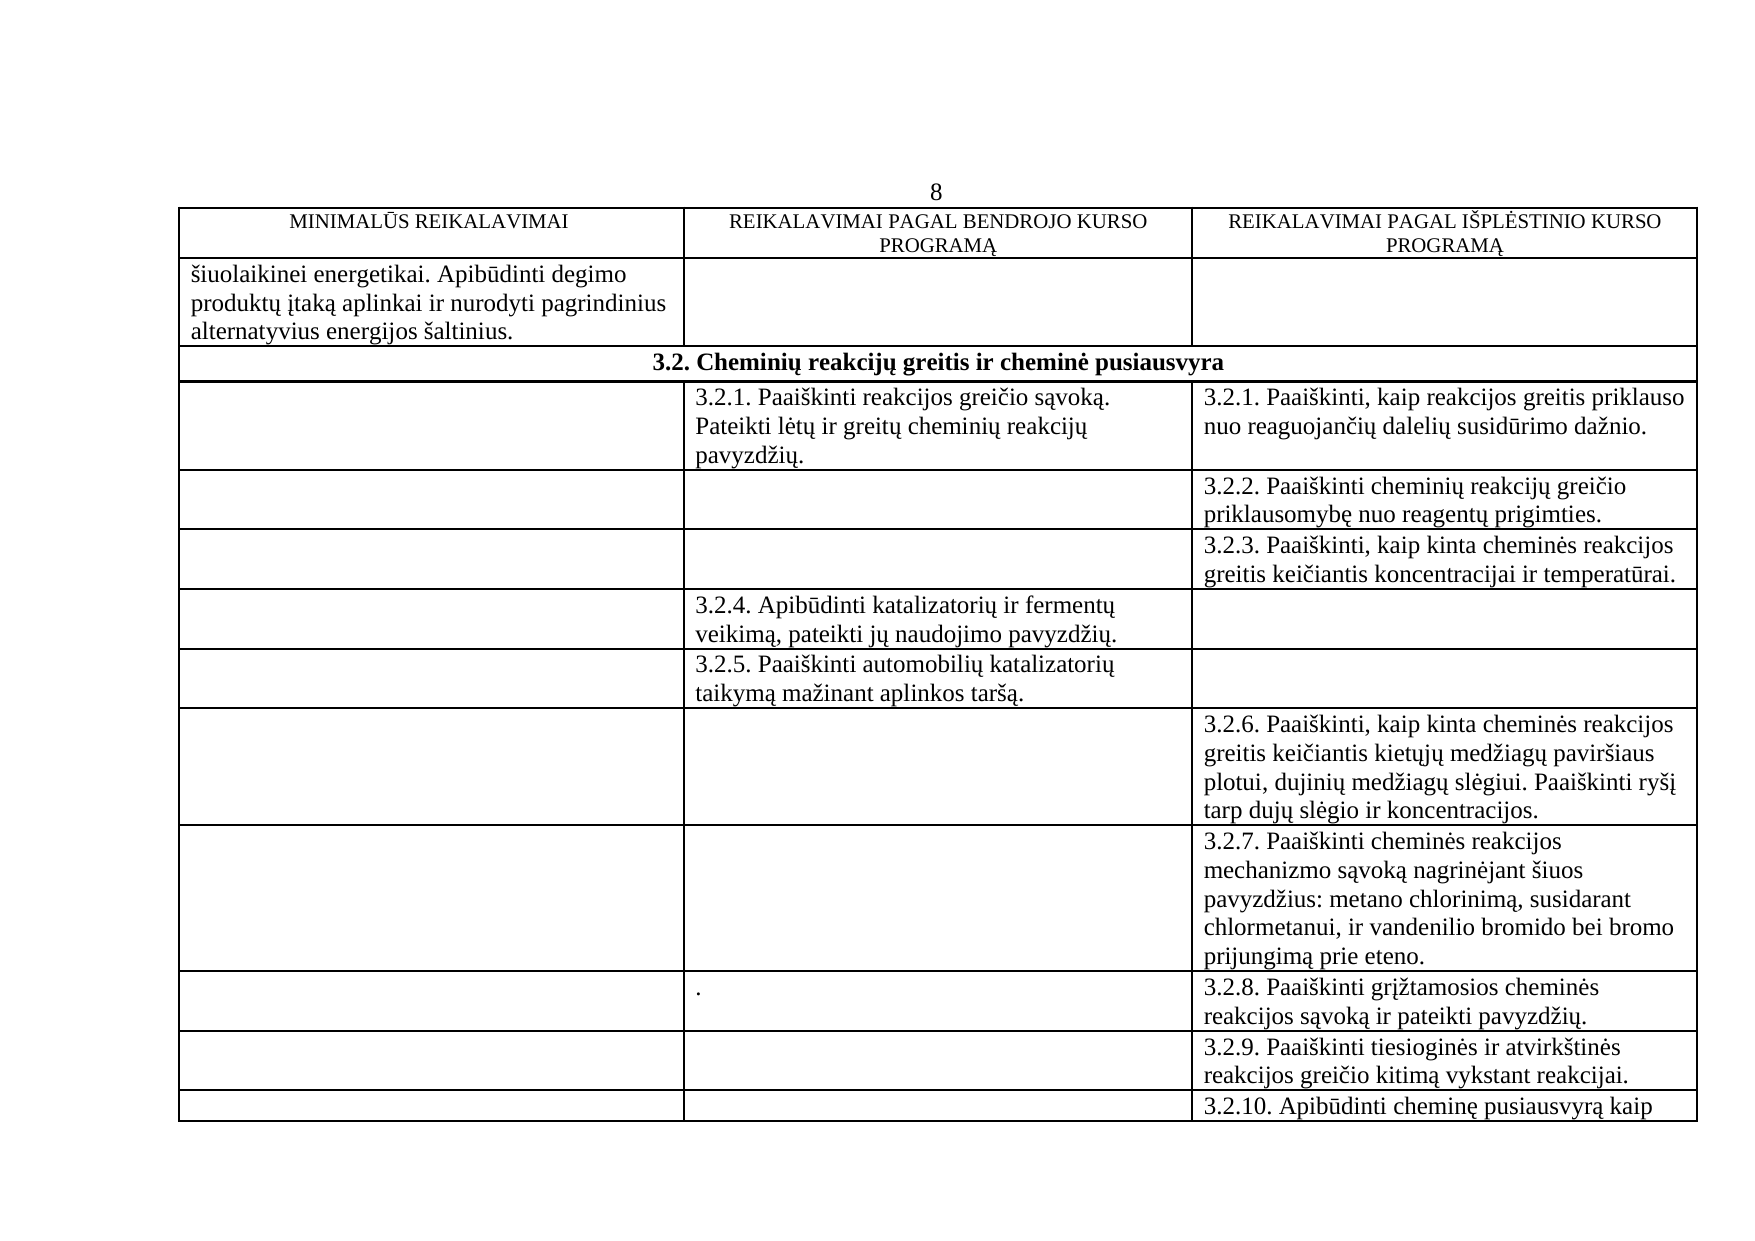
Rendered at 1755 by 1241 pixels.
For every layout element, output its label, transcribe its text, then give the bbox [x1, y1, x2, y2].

table_cell [1193, 259, 1696, 345]
table_cell [180, 650, 683, 707]
table_cell 3.2.2. Paaiškinti cheminių reakcijų greičio priklausomybę nuo reagentų prigimties. [1193, 471, 1696, 528]
table_cell [685, 1032, 1191, 1089]
table_cell [180, 826, 683, 970]
table_cell . [685, 972, 1191, 1029]
table_cell 3.2.5. Paaiškinti automobilių katalizatorių taikymą mažinant aplinkos taršą. [685, 650, 1191, 707]
table_cell 3.2.1. Paaiškinti, kaip reakcijos greitis priklauso nuo reaguojančių dalelių susidūrimo dažnio. [1193, 383, 1696, 469]
table_cell 3.2.1. Paaiškinti reakcijos greičio sąvoką. Pateikti lėtų ir greitų cheminių reakcijų pavyzdžių. [685, 383, 1191, 469]
table_cell [180, 972, 683, 1029]
table_cell [685, 826, 1191, 970]
table_cell 3.2.9. Paaiškinti tiesioginės ir atvirkštinės reakcijos greičio kitimą vykstant reakcijai. [1193, 1032, 1696, 1089]
table_cell [180, 709, 683, 824]
table_cell [180, 1032, 683, 1089]
table_cell [180, 590, 683, 647]
table_header MINIMALŪS REIKALAVIMAI [180, 209, 683, 257]
table_cell [685, 471, 1191, 528]
table_cell 3.2.8. Paaiškinti grįžtamosios cheminės reakcijos sąvoką ir pateikti pavyzdžių. [1193, 972, 1696, 1029]
table_cell [180, 471, 683, 528]
table_header REIKALAVIMAI PAGAL BENDROJO KURSO PROGRAMĄ [685, 209, 1191, 257]
table_cell [685, 259, 1191, 345]
table_cell [1193, 590, 1696, 647]
table_cell 3.2.3. Paaiškinti, kaip kinta cheminės reakcijos greitis keičiantis koncentracijai ir temperatūrai. [1193, 530, 1696, 588]
table_cell 3.2. Cheminių reakcijų greitis ir cheminė pusiausvyra [180, 347, 1696, 380]
table_cell [1193, 650, 1696, 707]
table_header REIKALAVIMAI PAGAL IŠPLĖSTINIO KURSO PROGRAMĄ [1193, 209, 1696, 257]
table_cell [180, 1091, 683, 1120]
table_cell [180, 530, 683, 588]
table_cell 3.2.4. Apibūdinti katalizatorių ir fermentų veikimą, pateikti jų naudojimo pavyzdžių. [685, 590, 1191, 647]
table_cell 3.2.6. Paaiškinti, kaip kinta cheminės reakcijos greitis keičiantis kietųjų medžiagų paviršiaus plotui, dujinių medžiagų slėgiui. Paaiškinti ryšį tarp dujų slėgio ir koncentracijos. [1193, 709, 1696, 824]
table_cell 3.2.10. Apibūdinti cheminę pusiausvyrą kaip [1193, 1091, 1696, 1120]
table_cell 3.2.7. Paaiškinti cheminės reakcijos mechanizmo sąvoką nagrinėjant šiuos pavyzdžius: metano chlorinimą, susidarant chlormetanui, ir vandenilio bromido bei bromo prijungimą prie eteno. [1193, 826, 1696, 970]
table_cell šiuolaikinei energetikai. Apibūdinti degimo produktų įtaką aplinkai ir nurodyti pagrindinius alternatyvius energijos šaltinius. [180, 259, 683, 345]
table_cell [685, 530, 1191, 588]
table_cell [180, 383, 683, 469]
table_cell [685, 1091, 1191, 1120]
table_cell [685, 709, 1191, 824]
